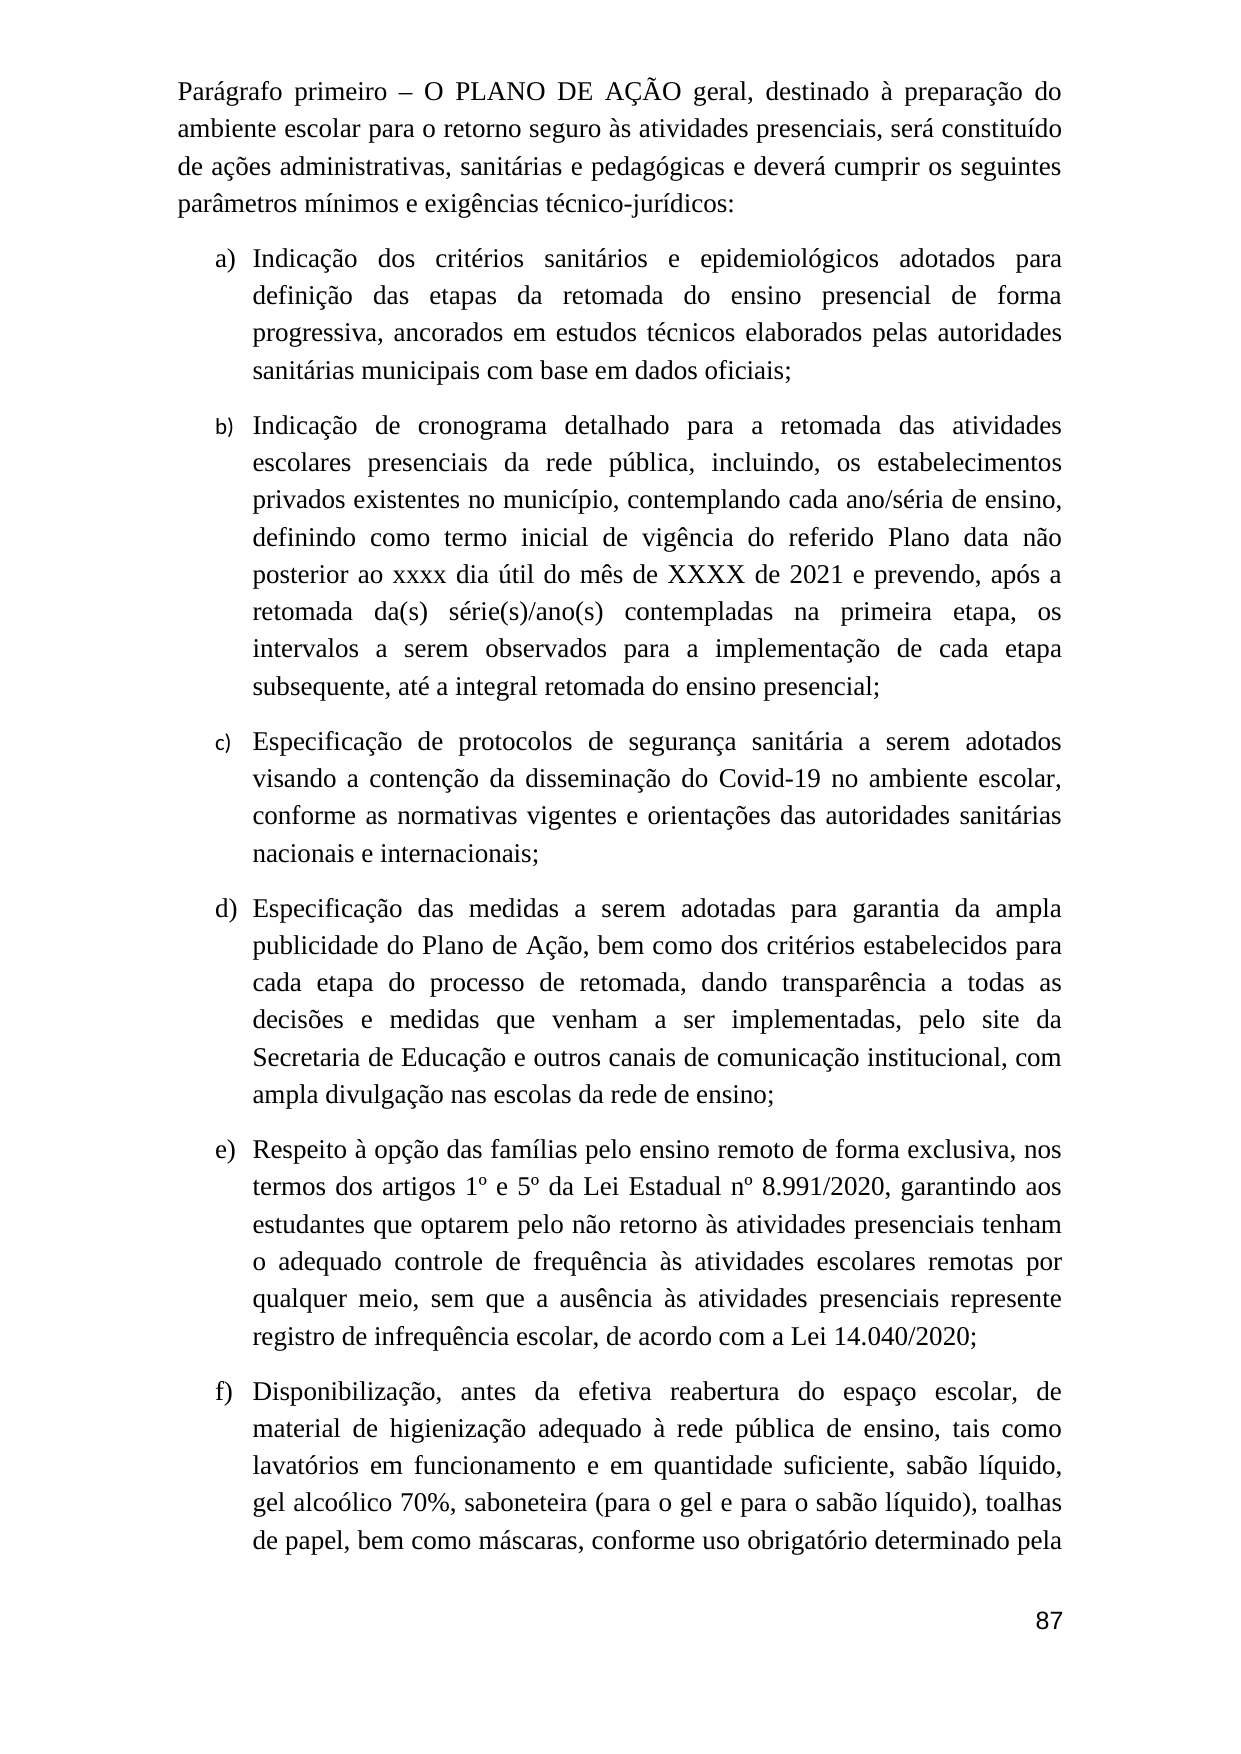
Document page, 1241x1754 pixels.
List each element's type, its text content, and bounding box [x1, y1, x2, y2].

list Especificação de protocolos de segurança sanitária a serem adotados visando a contenção da disseminação do Covid-19 no ambiente escolar, conforme as normativas vigentes e orientações das autoridades sanitárias nacionais e internacionais; [215, 725, 1063, 868]
list Disponibilização, antes da efetiva reabertura do espaço escolar, de material de higienização adequado à rede pública de ensino, tais como lavatórios em funcionamento e em quantidade suficiente, sabão líquido, gel alcoólico 70%, saboneteira (para o gel e para o sabão líquido), toalhas de papel, bem como máscaras, conforme uso obrigatório determinado pela [215, 1374, 1063, 1555]
list Respeito à opção das famílias pelo ensino remoto de forma exclusiva, nos termos dos artigos 1º e 5º da Lei Estadual nº 8.991/2020, garantindo aos estudantes que optarem pelo não retorno às atividades presenciais tenham o adequado controle de frequência às atividades escolares remotas por qualquer meio, sem que a ausência às atividades presenciais represente registro de infrequência escolar, de acordo com a Lei 14.040/2020; [215, 1133, 1063, 1351]
list Especificação das medidas a serem adotadas para garantia da ampla publicidade do Plano de Ação, bem como dos critérios estabelecidos para cada etapa do processo de retomada, dando transparência a todas as decisões e medidas que venham a ser implementadas, pelo site da Secretaria de Educação e outros canais de comunicação institucional, com ampla divulgação nas escolas da rede de ensino; [215, 892, 1063, 1109]
list Indicação dos critérios sanitários e epidemiológicos adotados para definição das etapas da retomada do ensino presencial de forma progressiva, ancorados em estudos técnicos elaborados pelas autoridades sanitárias municipais com base em dados oficiais; [215, 242, 1063, 385]
text Parágrafo primeiro – O PLANO DE AÇÃO geral, destinado à preparação do ambiente escolar para o retorno seguro às atividades presenciais, será constituído de ações administrativas, sanitárias e pedagógicas e deverá cumprir os seguintes parâmetros mínimos e exigências técnico-jurídicos: [177, 75, 1063, 218]
list Indicação de cronograma detalhado para a retomada das atividades escolares presenciais da rede pública, incluindo, os estabelecimentos privados existentes no município, contemplando cada ano/séria de ensino, definindo como termo inicial de vigência do referido Plano data não posterior ao xxxx dia útil do mês de XXXX de 2021 e prevendo, após a retomada da(s) série(s)/ano(s) contempladas na primeira etapa, os intervalos a serem observados para a implementação de cada etapa subsequente, até a integral retomada do ensino presencial; [215, 409, 1063, 701]
